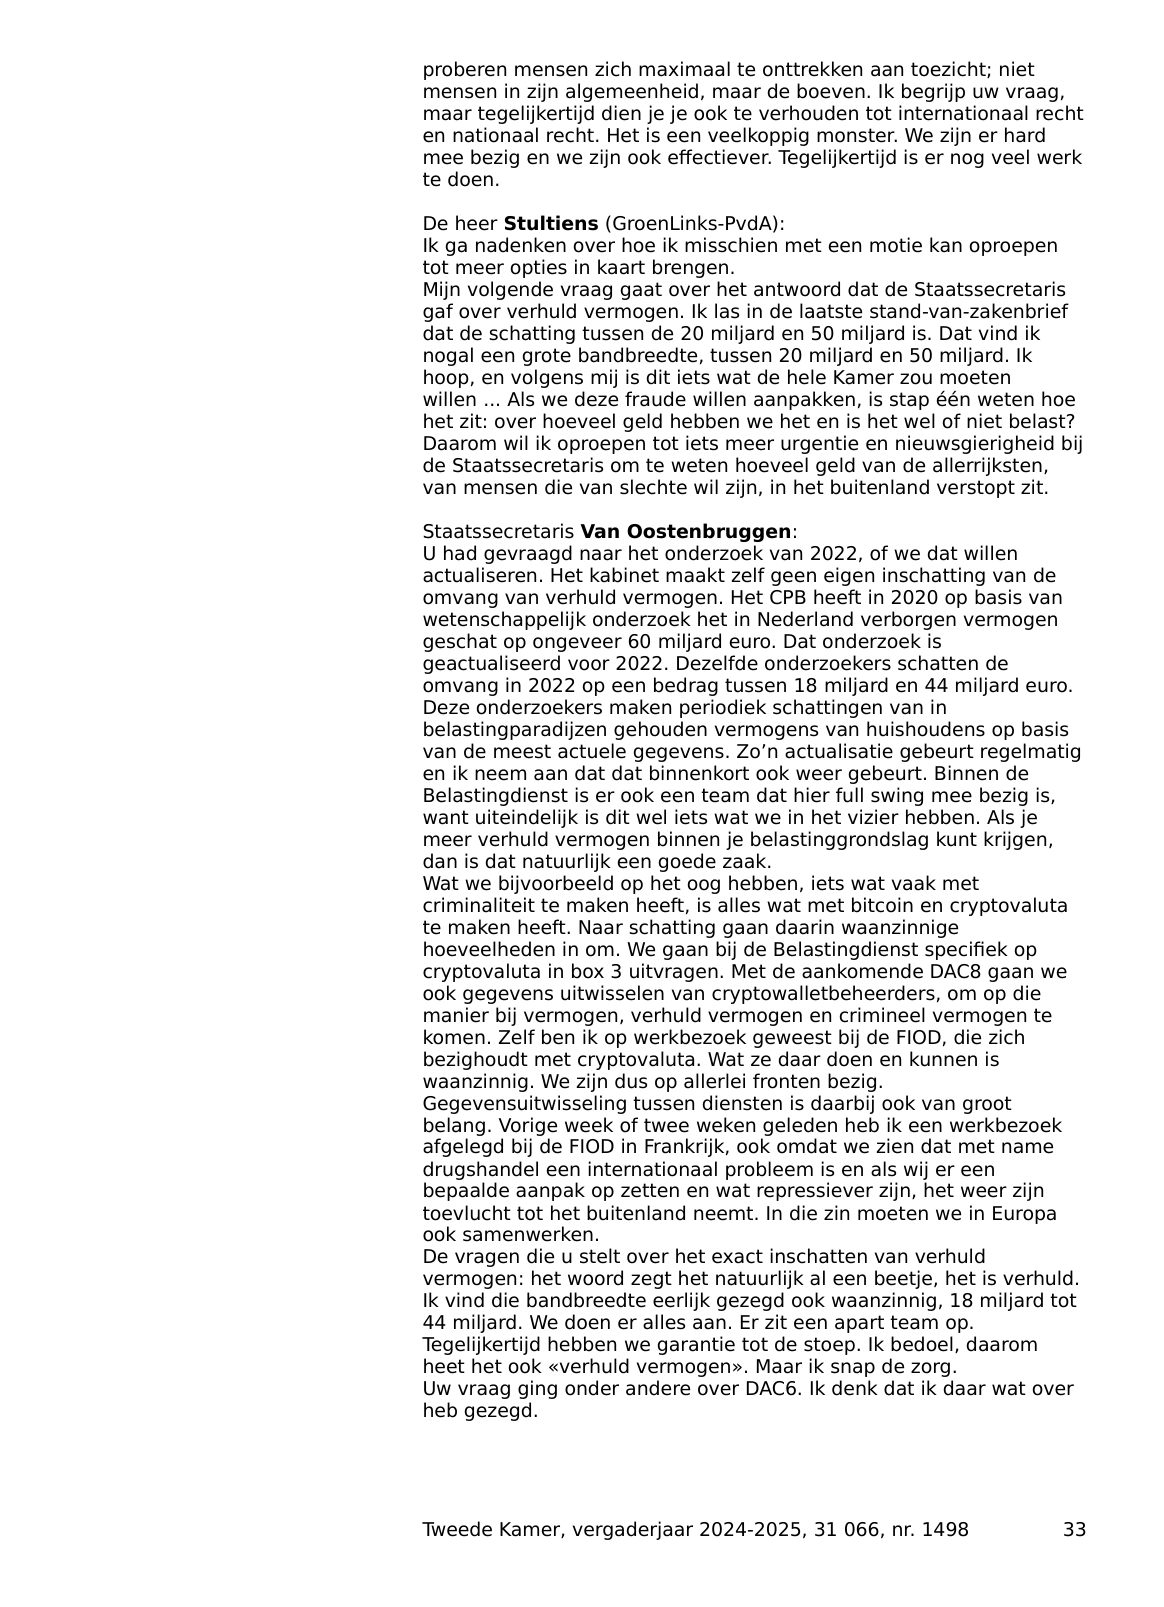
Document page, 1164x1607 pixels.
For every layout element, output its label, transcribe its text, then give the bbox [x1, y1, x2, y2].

text Wat we bijvoorbeeld op het oog hebben, iets wat vaak met criminaliteit te maken heeft, is alles wat met bitcoin en cryptovaluta te maken heeft. Naar schatting gaan daarin waanzinnige hoeveelheden in om. We gaan bij de Belastingdienst specifiek op cryptovaluta in box 3 uitvragen. Met de aankomende DAC8 gaan we ook gegevens uitwisselen van cryptowalletbeheerders, om op die manier bij vermogen, verhuld vermogen en crimineel vermogen te komen. Zelf ben ik op werkbezoek geweest bij de FIOD, die zich bezighoudt met cryptovaluta. Wat ze daar doen en kunnen is waanzinnig. We zijn dus op allerlei fronten bezig. Gegevensuitwisseling tussen diensten is daarbij ook van groot belang. Vorige week of twee weken geleden heb ik een werkbezoek afgelegd bij de FIOD in Frankrijk, ook omdat we zien dat met name drugshandel een internationaal probleem is en als wij er een bepaalde aanpak op zetten en wat repressiever zijn, het weer zijn toevlucht tot het buitenland neemt. In die zin moeten we in Europa ook samenwerken. [422, 873, 1087, 1246]
text De heer Stultiens (GroenLinks-PvdA): [422, 213, 1087, 235]
text De vragen die u stelt over het exact inschatten van verhuld vermogen: het woord zegt het natuurlijk al een beetje, het is verhuld. Ik vind die bandbreedte eerlijk gezegd ook waanzinnig, 18 miljard tot 44 miljard. We doen er alles aan. Er zit een apart team op. Tegelijkertijd hebben we garantie tot de stoep. Ik bedoel, daarom heet het ook «verhuld vermogen». Maar ik snap de zorg. [422, 1246, 1087, 1378]
text Ik ga nadenken over hoe ik misschien met een motie kan oproepen tot meer opties in kaart brengen. [422, 235, 1087, 279]
text Mijn volgende vraag gaat over het antwoord dat de Staatssecretaris gaf over verhuld vermogen. Ik las in de laatste stand-van-zakenbrief dat de schatting tussen de 20 miljard en 50 miljard is. Dat vind ik nogal een grote bandbreedte, tussen 20 miljard en 50 miljard. Ik hoop, en volgens mij is dit iets wat de hele Kamer zou moeten willen ... Als we deze fraude willen aanpakken, is stap één weten hoe het zit: over hoeveel geld hebben we het en is het wel of niet belast? Daarom wil ik oproepen tot iets meer urgentie en nieuwsgierigheid bij de Staatssecretaris om te weten hoeveel geld van de allerrijksten, van mensen die van slechte wil zijn, in het buitenland verstopt zit. [422, 279, 1087, 499]
text Uw vraag ging onder andere over DAC6. Ik denk dat ik daar wat over heb gezegd. [422, 1378, 1087, 1422]
text proberen mensen zich maximaal te onttrekken aan toezicht; niet mensen in zijn algemeenheid, maar de boeven. Ik begrijp uw vraag, maar tegelijkertijd dien je je ook te verhouden tot internationaal recht en nationaal recht. Het is een veelkoppig monster. We zijn er hard mee bezig en we zijn ook effectiever. Tegelijkertijd is er nog veel werk te doen. [422, 59, 1087, 191]
text Staatssecretaris Van Oostenbruggen: [422, 521, 1087, 543]
text U had gevraagd naar het onderzoek van 2022, of we dat willen actualiseren. Het kabinet maakt zelf geen eigen inschatting van de omvang van verhuld vermogen. Het CPB heeft in 2020 op basis van wetenschappelijk onderzoek het in Nederland verborgen vermogen geschat op ongeveer 60 miljard euro. Dat onderzoek is geactualiseerd voor 2022. Dezelfde onderzoekers schatten de omvang in 2022 op een bedrag tussen 18 miljard en 44 miljard euro. Deze onderzoekers maken periodiek schattingen van in belastingparadijzen gehouden vermogens van huishoudens op basis van de meest actuele gegevens. Zo’n actualisatie gebeurt regelmatig en ik neem aan dat dat binnenkort ook weer gebeurt. Binnen de Belastingdienst is er ook een team dat hier full swing mee bezig is, want uiteindelijk is dit wel iets wat we in het vizier hebben. Als je meer verhuld vermogen binnen je belastinggrondslag kunt krijgen, dan is dat natuurlijk een goede zaak. [422, 543, 1087, 873]
